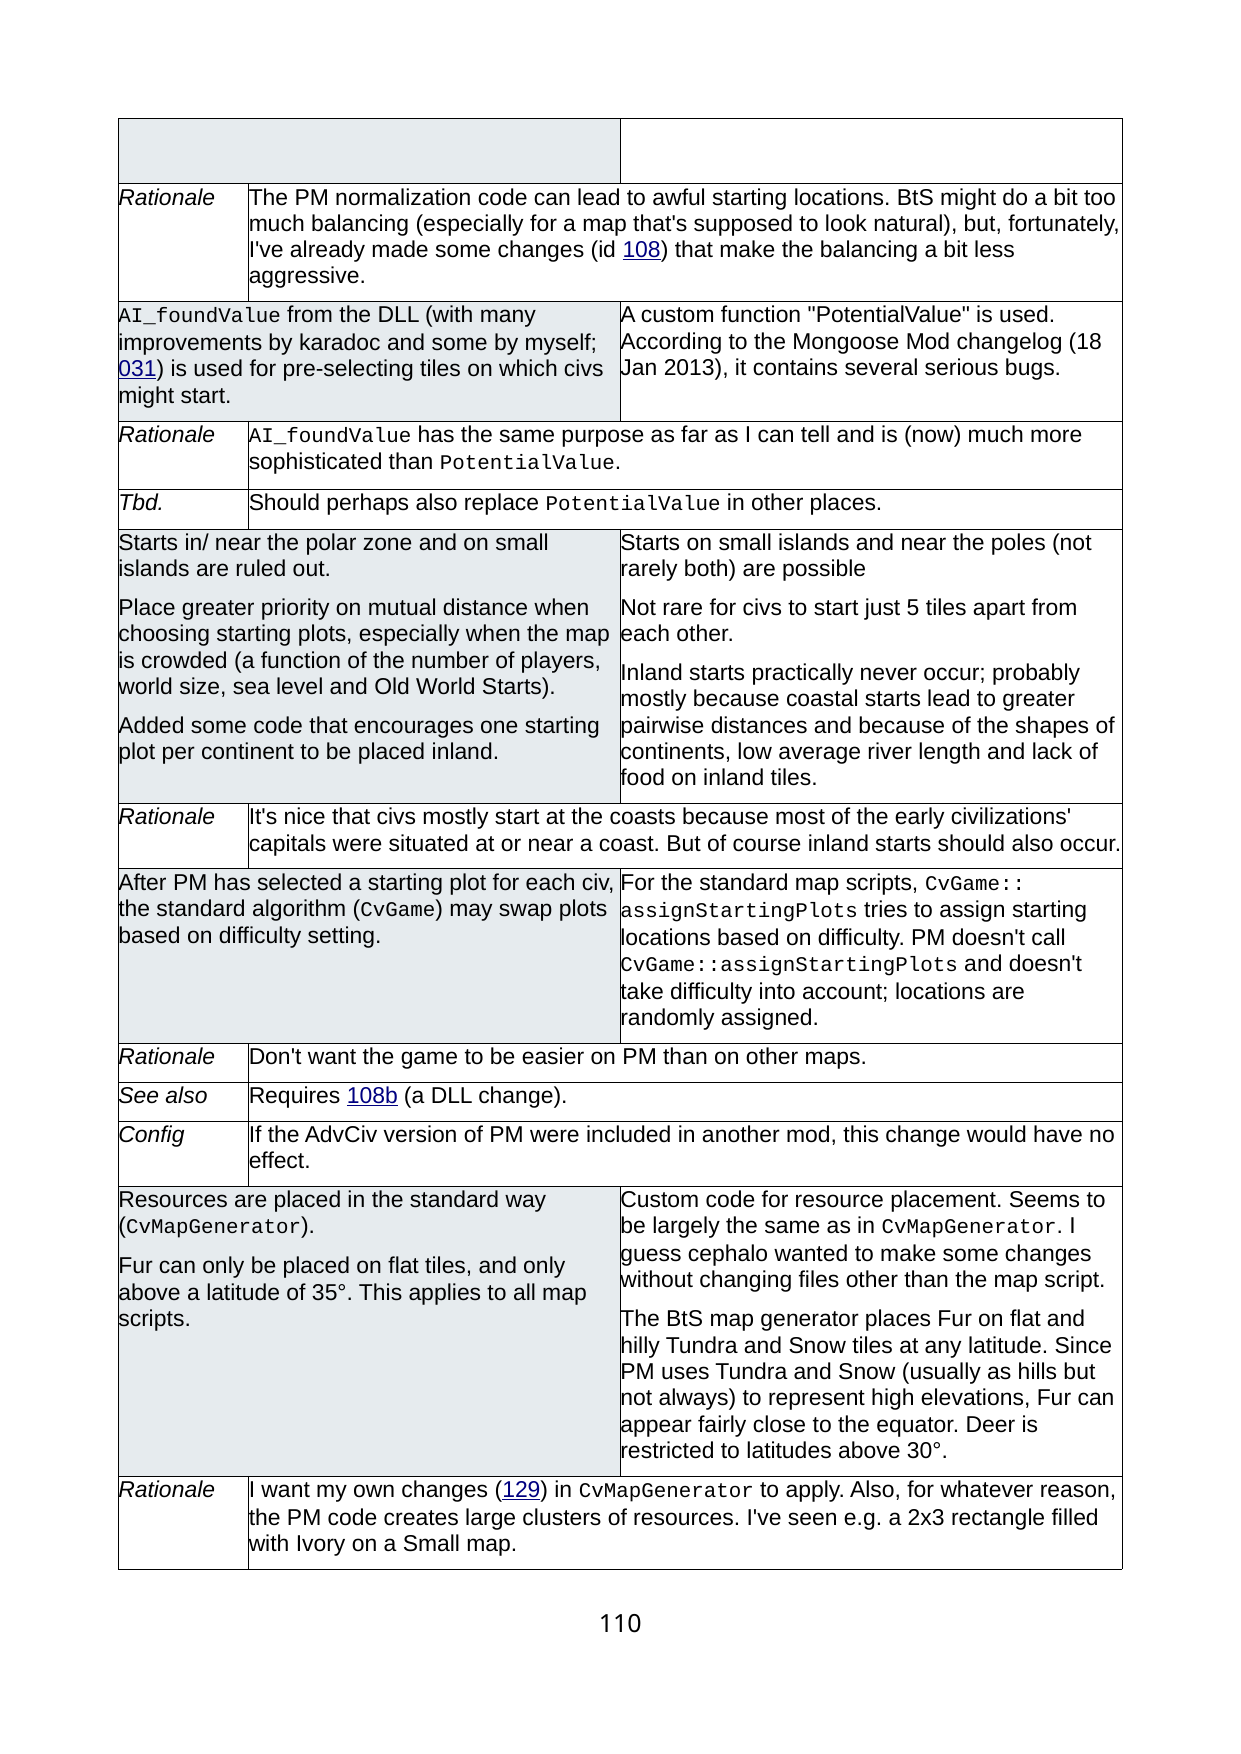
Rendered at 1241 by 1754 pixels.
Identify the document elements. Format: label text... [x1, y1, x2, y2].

table_cell I want my own changes (129) in CvMapGenerator to apply. Also, for whatever reason, the PM code creates large clusters of resources. I've seen e.g. a 2x3 rectangle filled with Ivory on a Small map. [249, 1477, 1122, 1569]
table_cell AI_foundValue from the DLL (with many improvements by karadoc and some by myself; 031) is used for pre-selecting tiles on which civs might start. [119, 302, 620, 421]
table_cell [621, 119, 1122, 183]
table_cell Rationale [119, 804, 248, 868]
table_cell Starts in/ near the polar zone and on small islands are ruled out. Place greater priority on mutual distance when choosing starting plots, especially when the map is crowded (a function of the number of players, world size, sea level and Old World Starts). Added some code that encourages one starting plot per continent to be placed inland. [119, 530, 620, 803]
table_cell If the AdvCiv version of PM were included in another mod, this change would have no effect. [249, 1122, 1122, 1186]
table_cell A custom function "PotentialValue" is used. According to the Mongoose Mod changelog (18 Jan 2013), it contains several serious bugs. [621, 302, 1122, 421]
table_cell Custom code for resource placement. Seems to be largely the same as in CvMapGenerator. I guess cephalo wanted to make some changes without changing files other than the map script. The BtS map generator places Fur on flat and hilly Tundra and Snow tiles at any latitude. Since PM uses Tundra and Snow (usually as hills but not always) to represent high elevations, Fur can appear fairly close to the equator. Deer is restricted to latitudes above 30°. [621, 1187, 1122, 1476]
table_cell Resources are placed in the standard way (CvMapGenerator). Fur can only be placed on flat tiles, and only above a latitude of 35°. This applies to all map scripts. [119, 1187, 620, 1476]
table_cell Should perhaps also replace PotentialValue in other places. [249, 490, 1122, 529]
table_cell Tbd. [119, 490, 248, 529]
table_cell Don't want the game to be easier on PM than on other maps. [249, 1044, 1122, 1082]
table_cell The PM normalization code can lead to awful starting locations. BtS might do a bit too much balancing (especially for a map that's supposed to look natural), but, fortunately, I've already made some changes (id 108) that make the balancing a bit less aggressive. [249, 184, 1122, 301]
table_cell Starts on small islands and near the poles (not rarely both) are possible Not rare for civs to start just 5 tiles apart from each other. Inland starts practically never occur; probably mostly because coastal starts lead to greater pairwise distances and because of the shapes of continents, low average river length and lack of food on inland tiles. [621, 530, 1122, 803]
table_cell Rationale [119, 1044, 248, 1082]
table_cell After PM has selected a starting plot for each civ, the standard algorithm (CvGame) may swap plots based on difficulty setting. [119, 869, 620, 1043]
table_cell Rationale [119, 184, 248, 301]
table_cell Rationale [119, 1477, 248, 1569]
table_cell It's nice that civs mostly start at the coasts because most of the early civilizations' capitals were situated at or near a coast. But of course inland starts should also occur. [249, 804, 1122, 868]
table_cell [119, 119, 620, 183]
table_cell See also [119, 1083, 248, 1121]
table_cell Config [119, 1122, 248, 1186]
table_cell Rationale [119, 422, 248, 488]
table_cell AI_foundValue has the same purpose as far as I can tell and is (now) much more sophisticated than PotentialValue. [249, 422, 1122, 488]
table_cell For the standard map scripts, CvGame:: assignStartingPlots tries to assign starting locations based on difficulty. PM doesn't call CvGame::assignStartingPlots and doesn't take difficulty into account; locations are randomly assigned. [621, 869, 1122, 1043]
table_cell Requires 108b (a DLL change). [249, 1083, 1122, 1121]
